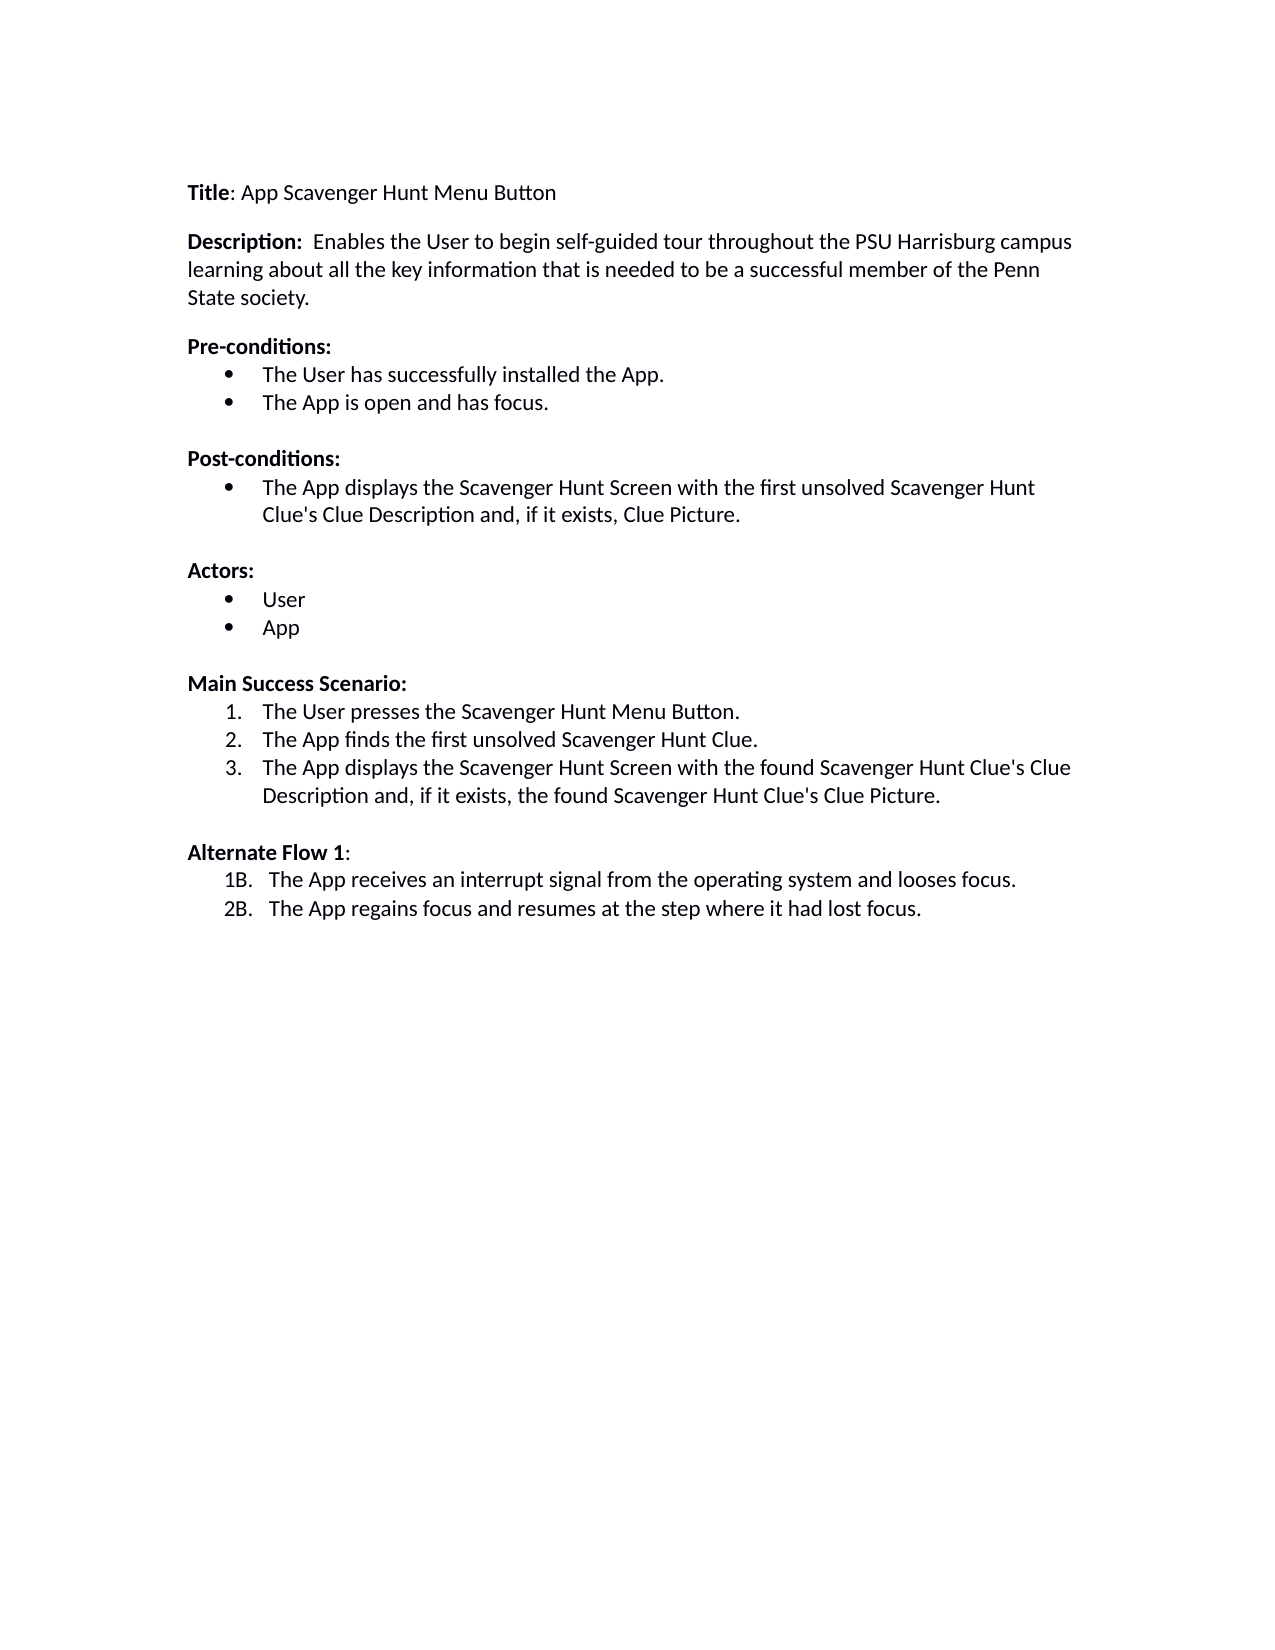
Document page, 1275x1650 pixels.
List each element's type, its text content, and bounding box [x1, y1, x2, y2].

text 2B. The App regains focus and resumes at the step where it had lost focus. [187, 894, 1087, 922]
list The App displays the Scavenger Hunt Screen with the found Scavenger Hunt Clue's Clue Description and, if it exists, the found Scavenger Hunt Clue's Clue Picture. [225, 753, 1087, 809]
text Main Success Scenario: [187, 669, 1087, 697]
list The App displays the Scavenger Hunt Screen with the first unsolved Scavenger Hunt Clue's Clue Description and, if it exists, Clue Picture. [225, 473, 1087, 529]
text Pre-conditions: [187, 332, 1087, 360]
list The User presses the Scavenger Hunt Menu Button. [225, 697, 1087, 726]
text Post-conditions: [187, 444, 1087, 473]
text Actors: [187, 557, 1087, 585]
text 1B. The App receives an interrupt signal from the operating system and looses focus. [187, 866, 1087, 894]
text Alternate Flow 1: [187, 838, 1087, 866]
text Description: Enables the User to begin self-guided tour throughout the PSU Harrisburg campus learning about all the key information that is needed to be a successful member of the Penn State society. [187, 227, 1087, 311]
list User [225, 585, 1087, 613]
list The App finds the first unsolved Scavenger Hunt Clue. [225, 726, 1087, 753]
list The User has successfully installed the App. [225, 360, 1087, 388]
text Title: App Scavenger Hunt Menu Button [187, 178, 1087, 206]
list App [225, 613, 1087, 641]
list The App is open and has focus. [225, 388, 1087, 416]
